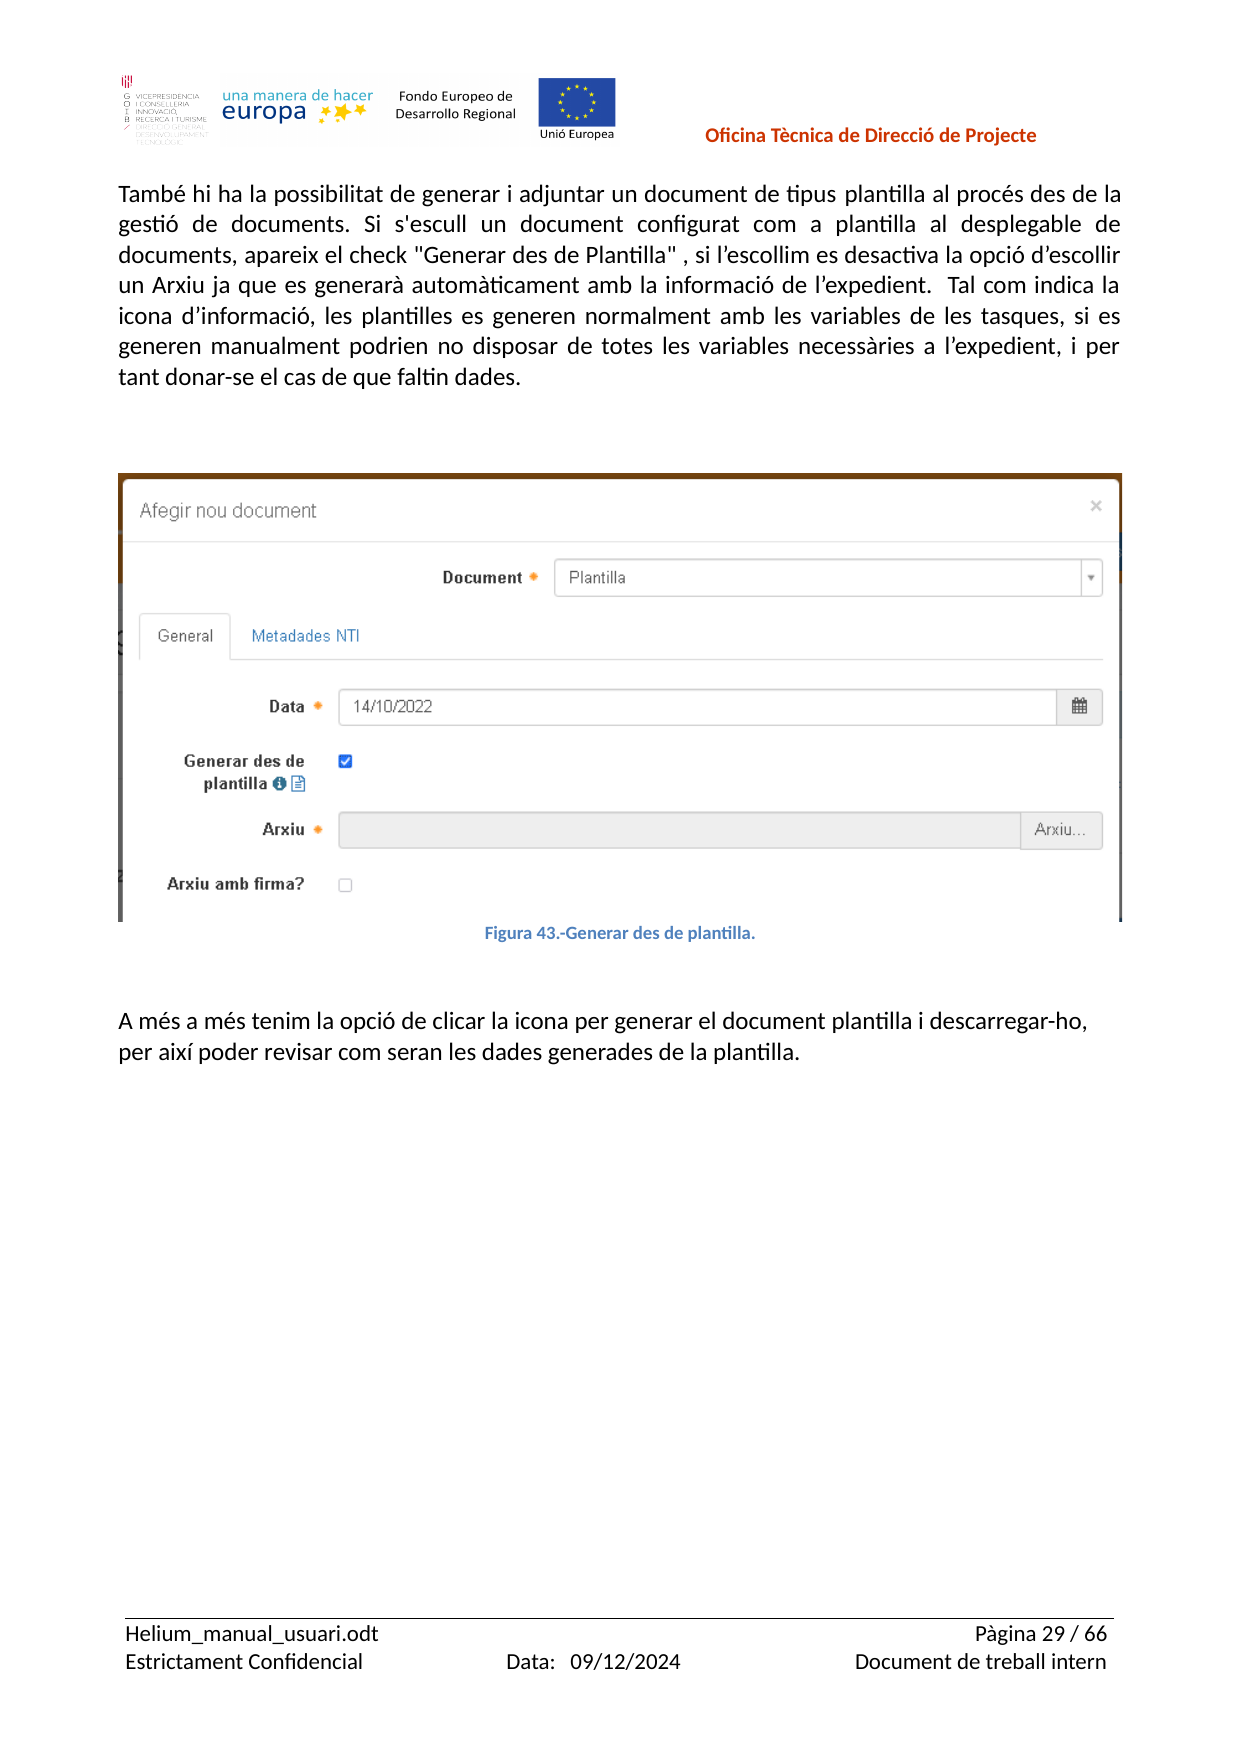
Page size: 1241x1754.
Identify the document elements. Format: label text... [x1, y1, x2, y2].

list També hi ha la possibilitat de generar i adjuntar un document de tipus plantilla al procés des de la gestió de documents. Si s'escull un document configurat com a plantilla al desplegable de documents, apareix el check "Generar des de Plantilla" , si l’escollim es desactiva la opció d’escollir un Arxiu ja que es generarà automàticament amb la informació de l’expedient. Tal com indica la icona d’informació, les plantilles es generen normalment amb les variables de les tasques, si es generen manualment podrien no disposar de totes les variables necessàries a l’expedient, i per tant donar-se el cas de que faltin dades. [118, 178, 1122, 391]
picture [118, 473, 1123, 922]
text Figura 43.-Generar des de plantilla. [118, 922, 1122, 944]
text A més a més tenim la opció de clicar la icona per generar el document plantilla i descarregar-ho, per així poder revisar com seran les dades generades de la plantilla. [118, 1005, 1122, 1066]
picture [118, 73, 213, 147]
picture [219, 73, 621, 147]
